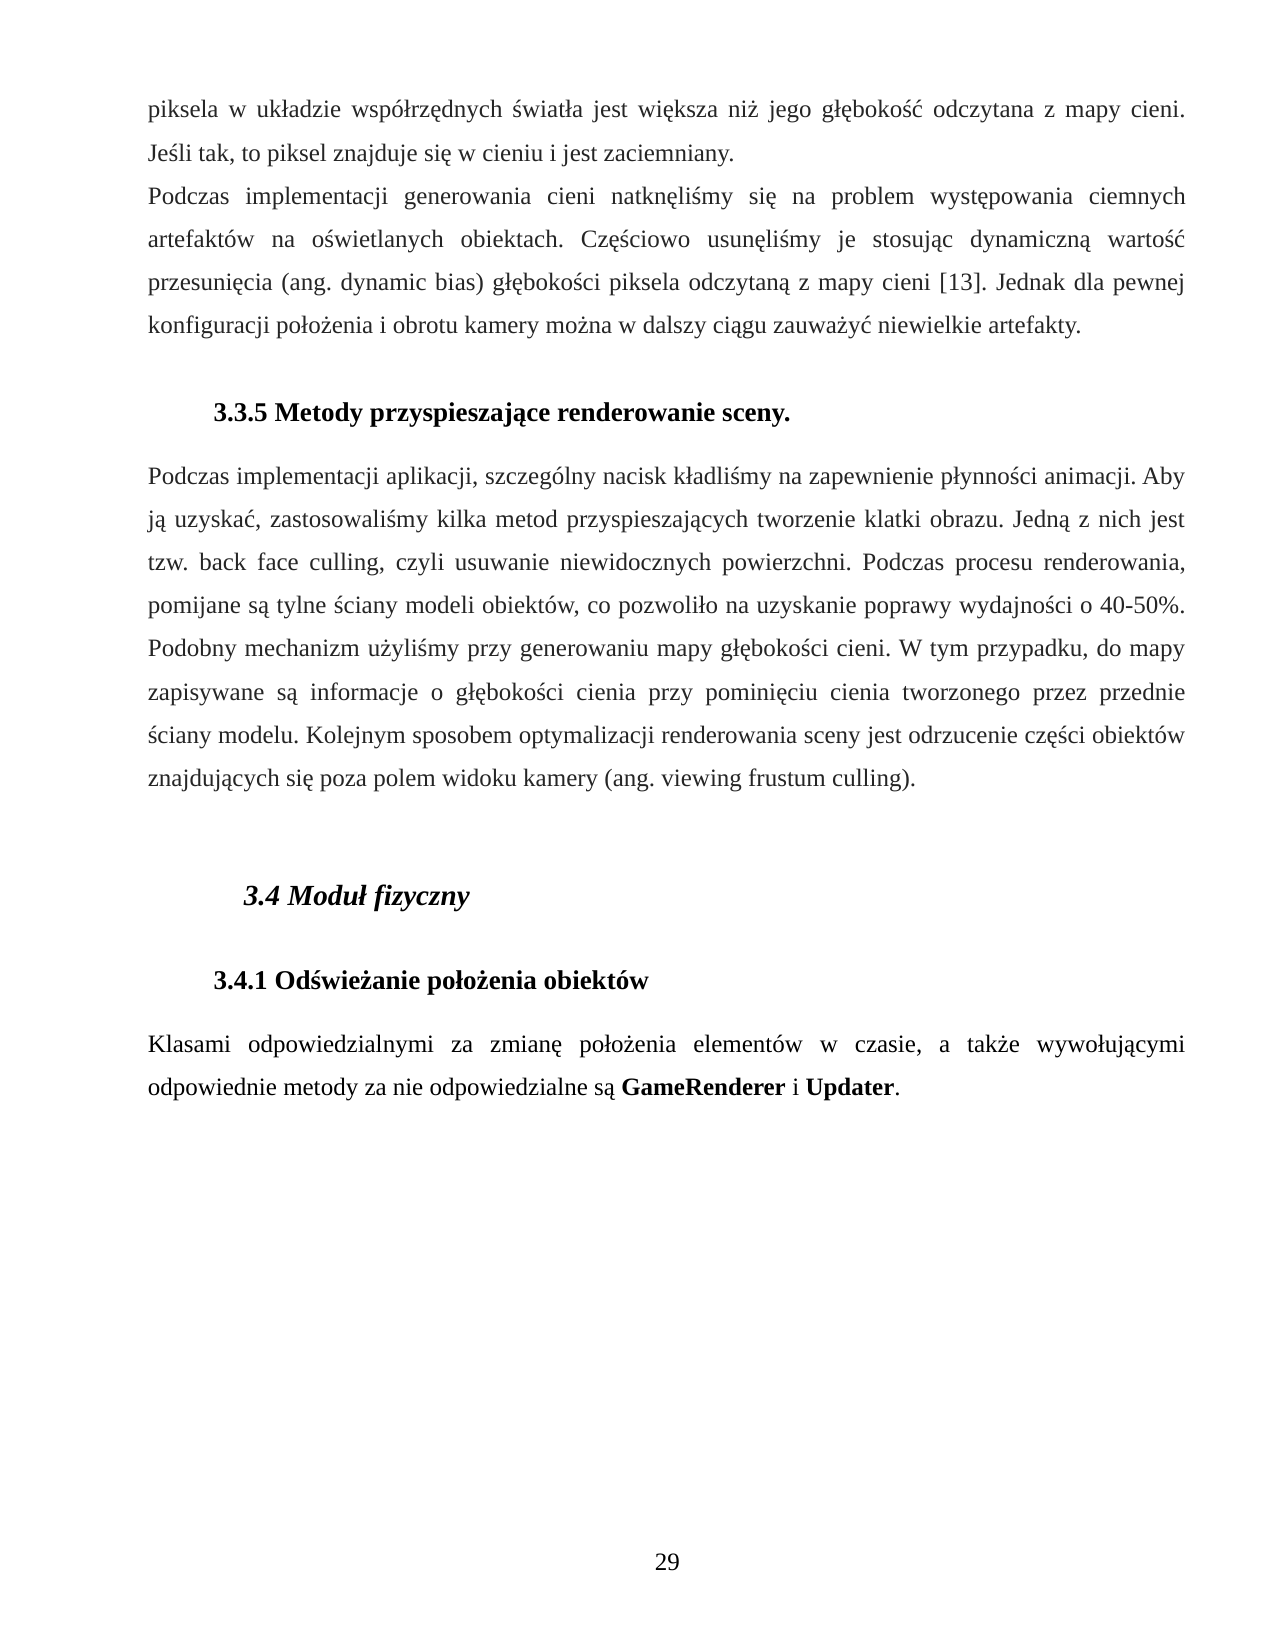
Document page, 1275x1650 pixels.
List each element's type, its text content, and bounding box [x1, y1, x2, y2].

subtitle Moduł fizyczny [236, 878, 1186, 911]
text Podczas implementacji aplikacji, szczególny nacisk kładliśmy na zapewnienie płynności animacji. Aby ją uzyskać, zastosowaliśmy kilka metod przyspieszających tworzenie klatki obrazu. Jedną z nich jest tzw. back face culling, czyli usuwanie niewidocznych powierzchni. Podczas procesu renderowania, pomijane są tylne ściany modeli obiektów, co pozwoliło na uzyskanie poprawy wydajności o 40-50%. Podobny mechanizm użyliśmy przy generowaniu mapy głębokości cieni. W tym przypadku, do mapy zapisywane są informacje o głębokości cienia przy pominięciu cienia tworzonego przez przednie ściany modelu. Kolejnym sposobem optymalizacji renderowania sceny jest odrzucenie części obiektów znajdujących się poza polem widoku kamery (ang. viewing frustum culling). [148, 461, 1186, 792]
text piksela w układzie współrzędnych światła jest większa niż jego głębokość odczytana z mapy cieni. Jeśli tak, to piksel znajduje się w cieniu i jest zaciemniany. [148, 94, 1186, 166]
subtitle Metody przyspieszające renderowanie sceny. [207, 396, 1186, 427]
text Podczas implementacji generowania cieni natknęliśmy się na problem występowania ciemnych artefaktów na oświetlanych obiektach. Częściowo usunęliśmy je stosując dynamiczną wartość przesunięcia (ang. dynamic bias) głębokości piksela odczytaną z mapy cieni [13]. Jednak dla pewnej konfiguracji położenia i obrotu kamery można w dalszy ciągu zauważyć niewielkie artefakty. [148, 181, 1186, 339]
subtitle Odświeżanie położenia obiektów [207, 964, 1186, 995]
text Klasami odpowiedzialnymi za zmianę położenia elementów w czasie, a także wywołującymi odpowiednie metody za nie odpowiedzialne są GameRenderer i Updater. [148, 1029, 1186, 1101]
